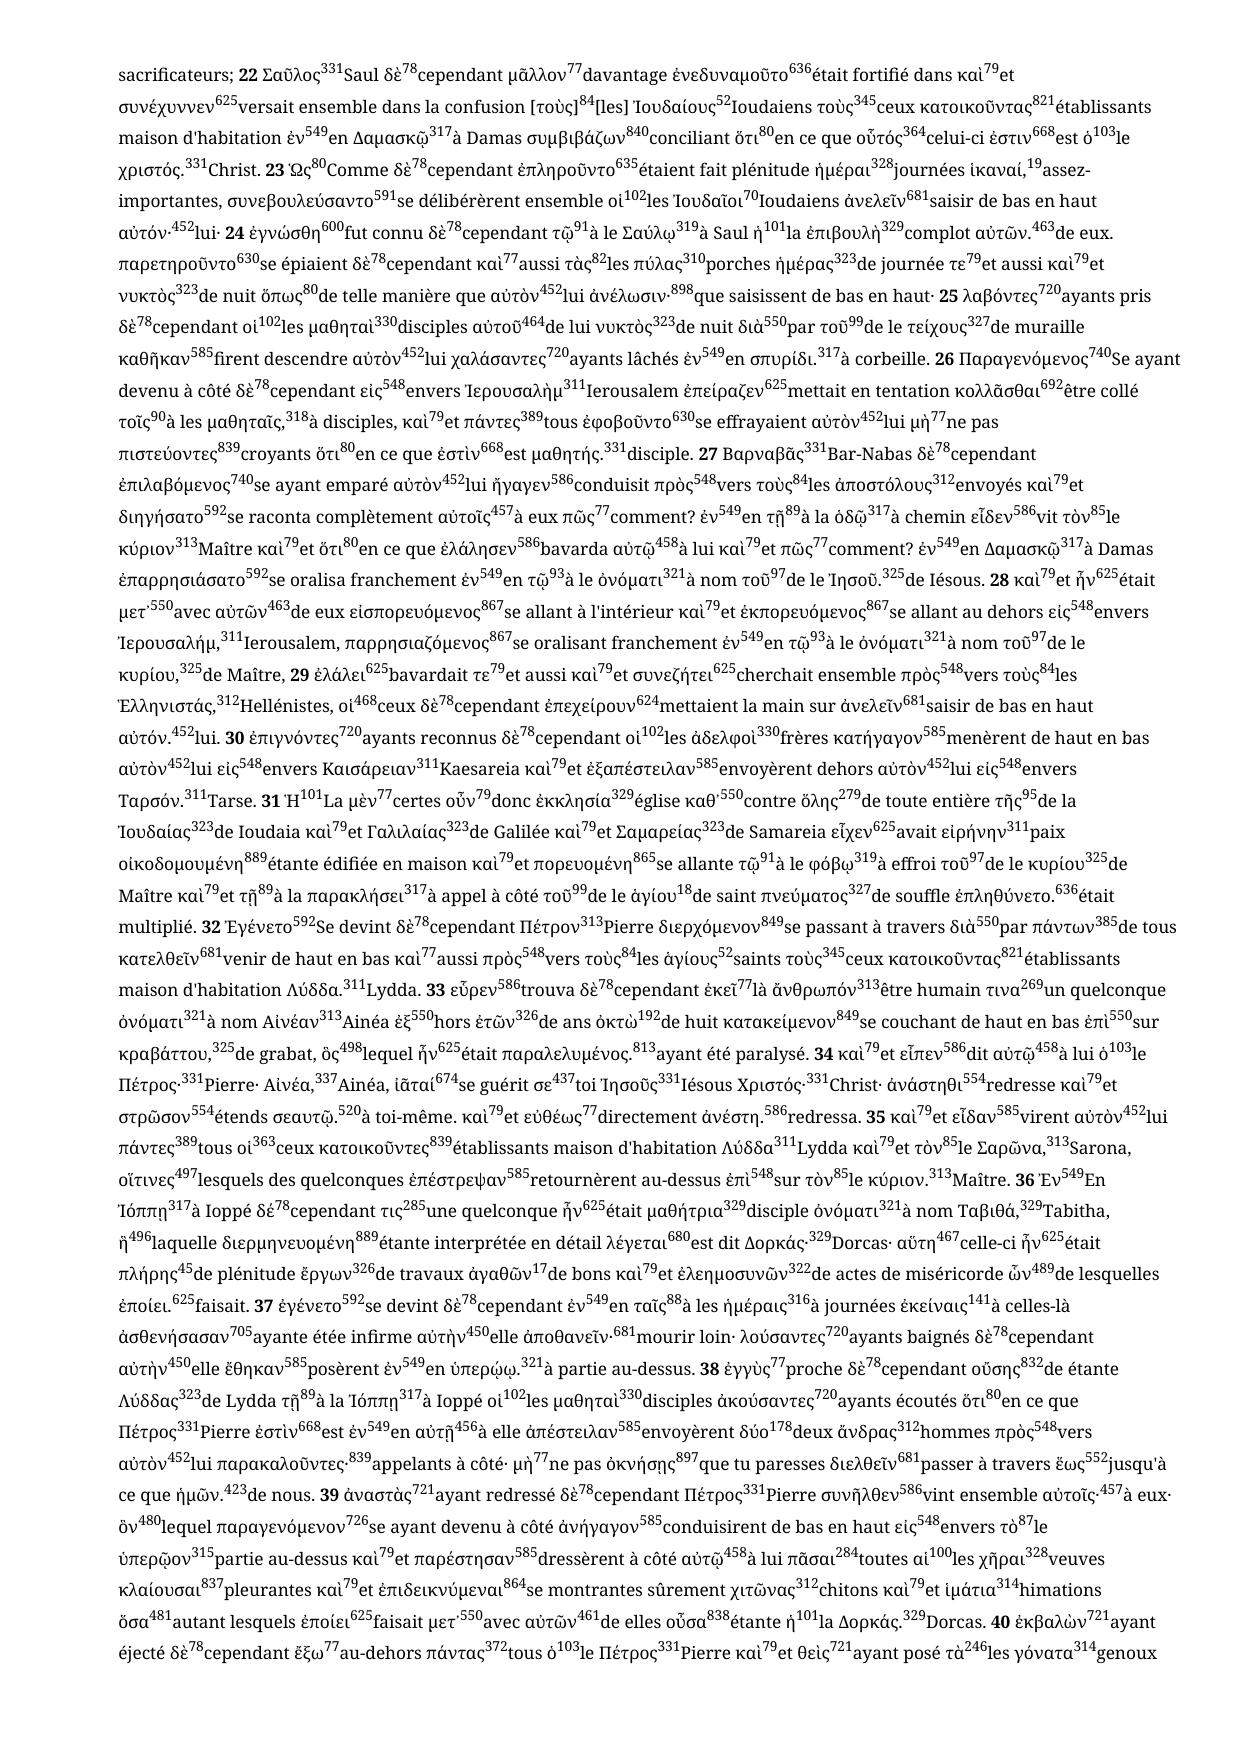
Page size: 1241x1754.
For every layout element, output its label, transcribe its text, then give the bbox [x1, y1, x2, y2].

text 1 Ὁ103Le δὲ78cependant Σαῦλος331Saul ἔτι77encore ἐμπνέων840inspirant souffle ἀπειλῆς323de menace καὶ79et φόνου325de meurtre εἰς548envers τοὺς84les μαθητὰς312disciples τοῦ97de le κυρίου,325de Maître, προσελθὼν721ayant venu vers τῷ91à le ἀρχιερεῖ319à chef sacrificateur 2 ᾐτήσατο592se demanda παρ᾽550à côté αὐτοῦ464de lui ἐπιστολὰς310épîtres εἰς548envers Δαμασκὸν311Damas πρὸς548vers τὰς82les συναγωγάς,310synagogues, ὅπως80de telle manière que ἐάν80si le cas échéant τινας372des quelconques εὕρῃ899que trouve τῆς95de la ὁδοῦ323de chemin ὄντας,821étants, ἄνδρας312hommes τε79et aussi καὶ79et γυναῖκας,310femmes, δεδεμένους795ayants étés attachés de lien ἀγάγῃ899que conduise εἰς548envers Ἰερουσαλήμ.311Ierousalem. 3 Ἐν549En δὲ78cependant τῷ354à ce πορεύεσθαι690se aller ἐγένετο592se devint αὐτὸν452lui ἐγγίζειν689approcher τῇ89à la Δαμασκῷ,317à Damas, ἐξαίφνης77soudainement τε79et aussi αὐτὸν452lui περιήστραψεν586éclaira autour φῶς333lumière ἐκ550hors τοῦ97de le οὐρανοῦ325de ciel 4 καὶ79et πεσὼν721ayant tombé ἐπὶ548sur τὴν83la γῆν311terre ἤκουσεν586écouta φωνὴν311son de voix λέγουσαν820disante αὐτῷ·458à lui· Σαοὺλ337Saoul Σαούλ,337Saoul, τί399quel με417moi διώκεις;666tu poursuis; 5 εἶπεν586dit δέ·78cependant· τίς410quel εἶ,666tu es, κύριε;337Maître; ὁ469celui δέ·78cependant· ἐγώ431moi εἰμι664je suis Ἰησοῦς331Iésous ὃν480lequel σὺ448toi διώκεις·666tu poursuis· 6 ἀλλ᾽79mais ἀνάστηθι554redresse καὶ79et εἴσελθε554viens à l'intérieur εἰς548envers τὴν83la πόλιν311cité καὶ79et λαληθήσεταί619sera bavardé σοι439à toi ὅ482lequel τί375un quelconque σε437toi δεῖ668attache de lien ποιεῖν.689faire. 7 οἱ102les δὲ78cependant ἄνδρες330hommes οἱ497ceux συνοδεύοντες839cheminants avec αὐτῷ458à lui εἱστήκεισαν658avaient dressé ἐνεοί,70muets, ἀκούοντες839écoutants μὲν79certes τῆς95de la φωνῆς323de son de voix μηδένα373pas un δὲ78cependant θεωροῦντες.839observants. 8 ἠγέρθη600fut éveillé δὲ78cependant Σαῦλος331Saul ἀπὸ550au loin τῆς95de la γῆς,323de terre, ἀνεῳγμένων806de ayants étés ouverts δὲ78cependant τῶν96de les ὀφθαλμῶν324de yeux αὐτοῦ464de lui οὐδὲν375aucun ἔβλεπεν·625regardait· χειραγωγοῦντες839menants en main δὲ78cependant αὐτὸν452lui εἰσήγαγον585conduisirent à l'intérieur εἰς548envers Δαμασκόν.311Damas. 9 καὶ79et ἦν625était ἡμέρας310journées τρεῖς176trois μὴ77ne pas βλέπων840regardant καὶ79et οὐκ77non ἔφαγεν586mangea οὐδὲ79non cependant ἔπιεν.586but. 10 Ἦν625Était δέ78cependant τις287un quelconque μαθητὴς331disciple ἐν549en Δαμασκῷ317à Damas ὀνόματι321à nom Ἁνανίας,331Ananias, καὶ79et εἶπεν586dit πρὸς548vers αὐτὸν452lui ἐν549en ὁράματι321à vision ὁ103le κύριος·331Maître· Ἁνανία.337Ananias. ὁ469celui δὲ78cependant εἶπεν·586dit· ἰδοὺ306voici ἐγώ,431moi, κύριε.337Maître. 11 ὁ103le δὲ78cependant κύριος331Maître πρὸς548vers αὐτόν·452lui· ἀναστὰς721ayant redressé πορεύθητι563sois allé ἐπὶ548sur τὴν83la ῥύμην311rue τὴν344celle καλουμένην873étante appelée Εὐθεῖαν30Directe καὶ79et ζήτησον554cherche ἐν549en οἰκίᾳ317à maison d'habitation Ἰούδα325de Iouda Σαῦλον313Saul ὀνόματι321à nom Ταρσέα·313De Tarse· ἰδοὺ306voici γὰρ79car προσεύχεται674se prie 12 καὶ79et εἶδεν586vit ἄνδρα313homme [ἐν549[en ὁράματι]321à vision] Ἁνανίαν313Ananias ὀνόματι321à nom εἰσελθόντα707ayant venu à l'intérieur καὶ79et ἐπιθέντα707ayant surposé αὐτῷ458à lui [τὰς]242[les] χεῖρας310mains ὅπως80de telle manière que ἀναβλέψῃ.899que regarde de bas en haut. 13 ἀπεκρίθη600fut répondu δὲ78cependant Ἁνανίας·331Ananias· κύριε,337Maître, ἤκουσα582j'écoutai ἀπὸ550au loin πολλῶν383de nombreux περὶ550autour τοῦ97de le ἀνδρὸς325de homme τούτου150de celui-ci ὅσα296autant lesquels κακὰ54malicieux τοῖς90à les ἁγίοις58à saints σου442de toi ἐποίησεν586fit ἐν549en Ἰερουσαλήμ·317à Ierousalem· 14 καὶ79et ὧδε77ici ἔχει668a ἐξουσίαν311autorité παρὰ550à côté τῶν96de les ἀρχιερέων324de chefs sacrificateurs δῆσαι681attacher de lien πάντας372tous τοὺς345ceux ἐπικαλουμένους848se surnommants τὸ87le ὄνομά315nom σου.442de toi. 15 εἶπεν586dit δὲ78cependant πρὸς548vers αὐτὸν452lui ὁ103le κύριος·331Maître· πορεύου,574te va, ὅτι80en ce que σκεῦος333ustensile ἐκλογῆς323de élection ἐστίν668est μοι420à moi οὗτος364celui-ci τοῦ360de ce βαστάσαι681mettre en charge τὸ87le ὄνομά315nom μου424de moi ἐνώπιον552en devant ἐθνῶν326de ethnies τε79et aussi καὶ77aussi βασιλέων324de rois υἱῶν324de fils τε79et aussi Ἰσραήλ·325de Israël· 16 ἐγὼ431moi γὰρ79car ὑποδείξω602je montrerai en dessous αὐτῷ458à lui ὅσα481autant lesquels δεῖ668attache de lien αὐτὸν452lui ὑπὲρ550au-dessus τοῦ99de le ὀνόματός327de nom μου424de moi παθεῖν.681souffrir. 17 Ἀπῆλθεν586Éloigna δὲ78cependant Ἁνανίας331Ananias καὶ79et εἰσῆλθεν586vint à l'intérieur εἰς548envers τὴν83la οἰκίαν311maison d'habitation καὶ79et ἐπιθεὶς721ayant surposé ἐπ᾽548sur αὐτὸν452lui τὰς242les χεῖρας310mains εἶπεν·586dit· Σαοὺλ337Saoul ἀδελφέ,337frère, ὁ103le κύριος331Maître ἀπέσταλκέν642a envoyé με,417moi, Ἰησοῦς331Iésous ὁ364celui ὀφθείς760ayant été vu σοι439à toi ἐν549en τῇ89à la ὁδῷ317à chemin ᾗ484à laquelle ἤρχου,629tu te venais, ὅπως80de telle manière que ἀναβλέψῃς897que tu regardes de bas en haut καὶ79et πλησθῇς909que tu sois rempli πνεύματος327de souffle ἁγίου.18de saint. 18 καὶ79et εὐθέως77directement ἀπέπεσαν585tombèrent loin αὐτοῦ464de lui ἀπὸ550au loin τῶν96de les ὀφθαλμῶν324de yeux ὡς80comme λεπίδες,328écailles, ἀνέβλεψέν586regarda de bas en haut τε79et aussi καὶ79et ἀναστὰς721ayant redressé ἐβαπτίσθη600fut baptisé 19 καὶ79et λαβὼν721ayant pris τροφὴν311nourriture ἐνισχύθη.600fut fortifié intérieurement. Ἐγένετο592Se devint δὲ78cependant μετὰ550avec τῶν96de les ἐν549en Δαμασκῷ317à Damas μαθητῶν324de disciples ἡμέρας310journées τινὰς266des quelconques 20 καὶ79et εὐθέως77directement ἐν549en ταῖς88à les συναγωγαῖς316à synagogues ἐκήρυσσεν625annonçait τὸν85le Ἰησοῦν313Iésous ὅτι80en ce que οὗτός364celui-ci ἐστιν668est ὁ103le υἱὸς331fils τοῦ97de le θεοῦ.325de Dieu. 21 ἐξίσταντο630se extasiaient δὲ78cependant πάντες389tous οἱ363ceux ἀκούοντες839écoutants καὶ79et ἔλεγον·624disaient· οὐχ340non οὗτός364celui-ci ἐστιν668est ὁ364celui πορθήσας721ayant ravagé εἰς548envers Ἰερουσαλὴμ311Ierousalem τοὺς345ceux ἐπικαλουμένους848se surnommants τὸ87le ὄνομα315nom τοῦτο,140ce-ci, καὶ79et ὧδε77ici εἰς548envers τοῦτο348ce-ci ἐληλύθει659avait venu ἵνα80afin que δεδεμένους795ayants étés attachés de lien αὐτοὺς451eux ἀγάγῃ899que conduise ἐπὶ548sur τοὺς84les ἀρχιερεῖς;312chefs sacrificateurs; 22 Σαῦλος331Saul δὲ78cependant μᾶλλον77davantage ἐνεδυναμοῦτο636était fortifié dans καὶ79et συνέχυννεν625versait ensemble dans la confusion [τοὺς]84[les] Ἰουδαίους52Ioudaiens τοὺς345ceux κατοικοῦντας821établissants maison d'habitation ἐν549en Δαμασκῷ317à Damas συμβιβάζων840conciliant ὅτι80en ce que οὗτός364celui-ci ἐστιν668est ὁ103le χριστός.331Christ. 23 Ὡς80Comme δὲ78cependant ἐπληροῦντο635étaient fait plénitude ἡμέραι328journées ἱκαναί,19assez-importantes, συνεβουλεύσαντο591se délibérèrent ensemble οἱ102les Ἰουδαῖοι70Ioudaiens ἀνελεῖν681saisir de bas en haut αὐτόν·452lui· 24 ἐγνώσθη600fut connu δὲ78cependant τῷ91à le Σαύλῳ319à Saul ἡ101la ἐπιβουλὴ329complot αὐτῶν.463de eux. παρετηροῦντο630se épiaient δὲ78cependant καὶ77aussi τὰς82les πύλας310porches ἡμέρας323de journée τε79et aussi καὶ79et νυκτὸς323de nuit ὅπως80de telle manière que αὐτὸν452lui ἀνέλωσιν·898que saisissent de bas en haut· 25 λαβόντες720ayants pris δὲ78cependant οἱ102les μαθηταὶ330disciples αὐτοῦ464de lui νυκτὸς323de nuit διὰ550par τοῦ99de le τείχους327de muraille καθῆκαν585firent descendre αὐτὸν452lui χαλάσαντες720ayants lâchés ἐν549en σπυρίδι.317à corbeille. 26 Παραγενόμενος740Se ayant devenu à côté δὲ78cependant εἰς548envers Ἰερουσαλὴμ311Ierousalem ἐπείραζεν625mettait en tentation κολλᾶσθαι692être collé τοῖς90à les μαθηταῖς,318à disciples, καὶ79et πάντες389tous ἐφοβοῦντο630se effrayaient αὐτὸν452lui μὴ77ne pas πιστεύοντες839croyants ὅτι80en ce que ἐστὶν668est μαθητής.331disciple. 27 Βαρναβᾶς331Bar-Nabas δὲ78cependant ἐπιλαβόμενος740se ayant emparé αὐτὸν452lui ἤγαγεν586conduisit πρὸς548vers τοὺς84les ἀποστόλους312envoyés καὶ79et διηγήσατο592se raconta complètement αὐτοῖς457à eux πῶς77comment? ἐν549en τῇ89à la ὁδῷ317à chemin εἶδεν586vit τὸν85le κύριον313Maître καὶ79et ὅτι80en ce que ἐλάλησεν586bavarda αὐτῷ458à lui καὶ79et πῶς77comment? ἐν549en Δαμασκῷ317à Damas ἐπαρρησιάσατο592se oralisa franchement ἐν549en τῷ93à le ὀνόματι321à nom τοῦ97de le Ἰησοῦ.325de Iésous. 28 καὶ79et ἦν625était μετ᾽550avec αὐτῶν463de eux εἰσπορευόμενος867se allant à l'intérieur καὶ79et ἐκπορευόμενος867se allant au dehors εἰς548envers Ἰερουσαλήμ,311Ierousalem, παρρησιαζόμενος867se oralisant franchement ἐν549en τῷ93à le ὀνόματι321à nom τοῦ97de le κυρίου,325de Maître, 29 ἐλάλει625bavardait τε79et aussi καὶ79et συνεζήτει625cherchait ensemble πρὸς548vers τοὺς84les Ἑλληνιστάς,312Hellénistes, οἱ468ceux δὲ78cependant ἐπεχείρουν624mettaient la main sur ἀνελεῖν681saisir de bas en haut αὐτόν.452lui. 30 ἐπιγνόντες720ayants reconnus δὲ78cependant οἱ102les ἀδελφοὶ330frères κατήγαγον585menèrent de haut en bas αὐτὸν452lui εἰς548envers Καισάρειαν311Kaesareia καὶ79et ἐξαπέστειλαν585envoyèrent dehors αὐτὸν452lui εἰς548envers Ταρσόν.311Tarse. 31 Ἡ101La μὲν77certes οὖν79donc ἐκκλησία329église καθ᾽550contre ὅλης279de toute entière τῆς95de la Ἰουδαίας323de Ioudaia καὶ79et Γαλιλαίας323de Galilée καὶ79et Σαμαρείας323de Samareia εἶχεν625avait εἰρήνην311paix οἰκοδομουμένη889étante édifiée en maison καὶ79et πορευομένη865se allante τῷ91à le φόβῳ319à effroi τοῦ97de le κυρίου325de Maître καὶ79et τῇ89à la παρακλήσει317à appel à côté τοῦ99de le ἁγίου18de saint πνεύματος327de souffle ἐπληθύνετο.636était multiplié. 32 Ἐγένετο592Se devint δὲ78cependant Πέτρον313Pierre διερχόμενον849se passant à travers διὰ550par πάντων385de tous κατελθεῖν681venir de haut en bas καὶ77aussi πρὸς548vers τοὺς84les ἁγίους52saints τοὺς345ceux κατοικοῦντας821établissants maison d'habitation Λύδδα.311Lydda. 33 εὗρεν586trouva δὲ78cependant ἐκεῖ77là ἄνθρωπόν313être humain τινα269un quelconque ὀνόματι321à nom Αἰνέαν313Ainéa ἐξ550hors ἐτῶν326de ans ὀκτὼ192de huit κατακείμενον849se couchant de haut en bas ἐπὶ550sur κραβάττου,325de grabat, ὃς498lequel ἦν625était παραλελυμένος.813ayant été paralysé. 34 καὶ79et εἶπεν586dit αὐτῷ458à lui ὁ103le Πέτρος·331Pierre· Αἰνέα,337Ainéa, ἰᾶταί674se guérit σε437toi Ἰησοῦς331Iésous Χριστός·331Christ· ἀνάστηθι554redresse καὶ79et στρῶσον554étends σεαυτῷ.520à toi-même. καὶ79et εὐθέως77directement ἀνέστη.586redressa. 35 καὶ79et εἶδαν585virent αὐτὸν452lui πάντες389tous οἱ363ceux κατοικοῦντες839établissants maison d'habitation Λύδδα311Lydda καὶ79et τὸν85le Σαρῶνα,313Sarona, οἵτινες497lesquels des quelconques ἐπέστρεψαν585retournèrent au-dessus ἐπὶ548sur τὸν85le κύριον.313Maître. 36 Ἐν549En Ἰόππῃ317à Ioppé δέ78cependant τις285une quelconque ἦν625était μαθήτρια329disciple ὀνόματι321à nom Ταβιθά,329Tabitha, ἣ496laquelle διερμηνευομένη889étante interprétée en détail λέγεται680est dit Δορκάς·329Dorcas· αὕτη467celle-ci ἦν625était πλήρης45de plénitude ἔργων326de travaux ἀγαθῶν17de bons καὶ79et ἐλεημοσυνῶν322de actes de miséricorde ὧν489de lesquelles ἐποίει.625faisait. 37 ἐγένετο592se devint δὲ78cependant ἐν549en ταῖς88à les ἡμέραις316à journées ἐκείναις141à celles-là ἀσθενήσασαν705ayante étée infirme αὐτὴν450elle ἀποθανεῖν·681mourir loin· λούσαντες720ayants baignés δὲ78cependant αὐτὴν450elle ἔθηκαν585posèrent ἐν549en ὑπερῴῳ.321à partie au-dessus. 38 ἐγγὺς77proche δὲ78cependant οὔσης832de étante Λύδδας323de Lydda τῇ89à la Ἰόππῃ317à Ioppé οἱ102les μαθηταὶ330disciples ἀκούσαντες720ayants écoutés ὅτι80en ce que Πέτρος331Pierre ἐστὶν668est ἐν549en αὐτῇ456à elle ἀπέστειλαν585envoyèrent δύο178deux ἄνδρας312hommes πρὸς548vers αὐτὸν452lui παρακαλοῦντες·839appelants à côté· μὴ77ne pas ὀκνήσῃς897que tu paresses διελθεῖν681passer à travers ἕως552jusqu'à ce que ἡμῶν.423de nous. 39 ἀναστὰς721ayant redressé δὲ78cependant Πέτρος331Pierre συνῆλθεν586vint ensemble αὐτοῖς·457à eux· ὃν480lequel παραγενόμενον726se ayant devenu à côté ἀνήγαγον585conduisirent de bas en haut εἰς548envers τὸ87le ὑπερῷον315partie au-dessus καὶ79et παρέστησαν585dressèrent à côté αὐτῷ458à lui πᾶσαι284toutes αἱ100les χῆραι328veuves κλαίουσαι837pleurantes καὶ79et ἐπιδεικνύμεναι864se montrantes sûrement χιτῶνας312chitons καὶ79et ἱμάτια314himations ὅσα481autant lesquels ἐποίει625faisait μετ᾽550avec αὐτῶν461de elles οὖσα838étante ἡ101la Δορκάς.329Dorcas. 40 ἐκβαλὼν721ayant éjecté δὲ78cependant ἔξω77au-dehors πάντας372tous ὁ103le Πέτρος331Pierre καὶ79et θεὶς721ayant posé τὰ246les γόνατα314genoux προσηύξατο592se pria καὶ79et ἐπιστρέψας721ayant retourné au-dessus πρὸς548vers τὸ87le σῶμα315corps εἶπεν·586dit· Ταβιθά,335Tabitha, ἀνάστηθι.554redresse. ἡ467celle δὲ78cependant ἤνοιξεν586ouvrit τοὺς84les ὀφθαλμοὺς312yeux αὐτῆς,462de elle, καὶ79et ἰδοῦσα719ayante vue τὸν85le Πέτρον313Pierre ἀνεκάθισεν.586assit de bas en haut. 41 δοὺς721ayant donné δὲ78cependant αὐτῇ456à elle χεῖρα311main ἀνέστησεν586redressa αὐτήν·450elle· φωνήσας721ayant sonné de voix δὲ78cependant τοὺς84les ἁγίους52saints καὶ79et τὰς82les χήρας310veuves παρέστησεν586dressa à côté αὐτὴν450elle ζῶσαν.820vivante. 42 γνωστὸν49connu δὲ78cependant ἐγένετο592se devint καθ᾽550contre ὅλης279de toute entière τῆς95de la Ἰόππης323de Ioppé καὶ79et ἐπίστευσαν585crurent πολλοὶ389nombreux ἐπὶ548sur τὸν85le κύριον.313Maître. 43 Ἐγένετο592Se devint δὲ78cependant ἡμέρας310journées ἱκανὰς266assez-importantes μεῖναι681rester ἐν549en Ἰόππῃ317à Ioppé παρά549à côté τινι275à un quelconque Σίμωνι319à Simon βυρσεῖ.319à tanneur. [118, 59, 1181, 1665]
